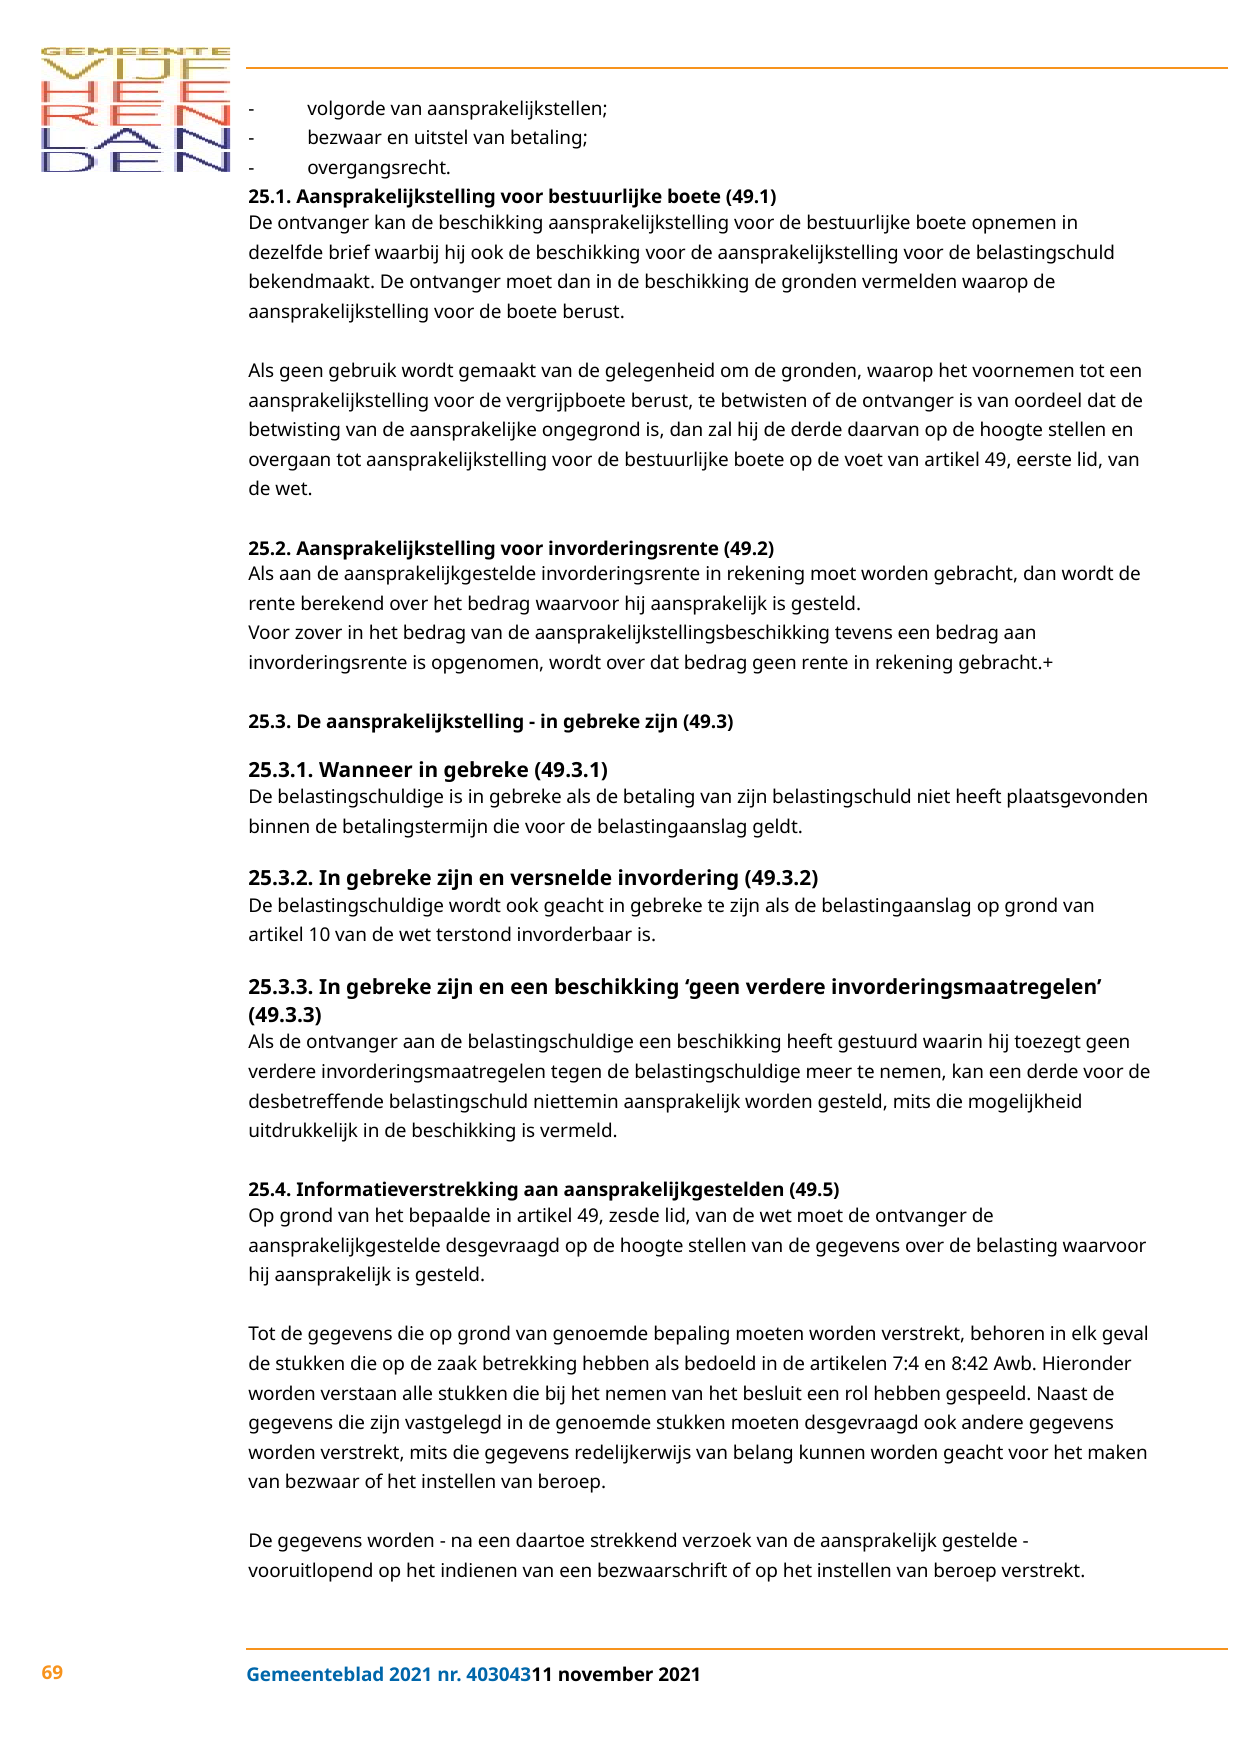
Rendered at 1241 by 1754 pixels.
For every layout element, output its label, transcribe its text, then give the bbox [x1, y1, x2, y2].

text 25.2. Aansprakelijkstelling voor invorderingsrente (49.2) [248, 535, 1152, 560]
list volgorde van aansprakelijkstellen; [248, 95, 1152, 121]
text Als de ontvanger aan de belastingschuldige een beschikking heeft gestuurd waarin hij toezegt geen verdere invorderingsmaatregelen tegen de belastingschuldige meer te nemen, kan een derde voor de desbetreffende belastingschuld niettemin aansprakelijk worden gesteld, mits die mogelijkheid uitdrukkelijk in de beschikking is vermeld. [248, 1029, 1152, 1143]
text Op grond van het bepaalde in artikel 49, zesde lid, van de wet moet de ontvanger de aansprakelijkgestelde desgevraagd op de hoogte stellen van de gegevens over de belasting waarvoor hij aansprakelijk is gesteld. [248, 1202, 1152, 1287]
picture [41, 47, 231, 172]
text 25.3.2. In gebreke zijn en versnelde invordering (49.3.2) [248, 863, 1152, 892]
text Tot de gegevens die op grond van genoemde bepaling moeten worden verstrekt, behoren in elk geval de stukken die op de zaak betrekking hebben als bedoeld in de artikelen 7:4 en 8:42 Awb. Hieronder worden verstaan alle stukken die bij het nemen van het besluit een rol hebben gespeeld. Naast de gegevens die zijn vastgelegd in de genoemde stukken moeten desgevraagd ook andere gegevens worden verstrekt, mits die gegevens redelijkerwijs van belang kunnen worden geacht voor het maken van bezwaar of het instellen van beroep. [248, 1321, 1152, 1494]
text De gegevens worden - na een daartoe strekkend verzoek van de aansprakelijk gestelde - vooruitlopend op het indienen van een bezwaarschrift of op het instellen van beroep verstrekt. [248, 1528, 1152, 1583]
text 25.3.3. In gebreke zijn en een beschikking ‘geen verdere invorderingsmaatregelen’ (49.3.3) [248, 972, 1152, 1029]
text 25.4. Informatieverstrekking aan aansprakelijkgestelden (49.5) [248, 1177, 1152, 1202]
text Als geen gebruik wordt gemaakt van de gelegenheid om de gronden, waarop het voornemen tot een aansprakelijkstelling voor de vergrijpboete berust, te betwisten of de ontvanger is van oordeel dat de betwisting van de aansprakelijke ongegrond is, dan zal hij de derde daarvan op de hoogte stellen en overgaan tot aansprakelijkstelling voor de bestuurlijke boete op de voet van artikel 49, eerste lid, van de wet. [248, 357, 1152, 501]
text Als aan de aansprakelijkgestelde invorderingsrente in rekening moet worden gebracht, dan wordt de rente berekend over het bedrag waarvoor hij aansprakelijk is gesteld. [248, 560, 1152, 616]
text De ontvanger kan de beschikking aansprakelijkstelling voor de bestuurlijke boete opnemen in dezelfde brief waarbij hij ook de beschikking voor de aansprakelijkstelling voor de belastingschuld bekendmaakt. De ontvanger moet dan in de beschikking de gronden vermelden waarop de aansprakelijkstelling voor de boete berust. [248, 209, 1152, 324]
text 25.1. Aansprakelijkstelling voor bestuurlijke boete (49.1) [248, 183, 1152, 209]
text Voor zover in het bedrag van de aansprakelijkstellingsbeschikking tevens een bedrag aan invorderingsrente is opgenomen, wordt over dat bedrag geen rente in rekening gebracht.+ [248, 619, 1152, 675]
text 25.3. De aansprakelijkstelling - in gebreke zijn (49.3) [248, 708, 1152, 734]
text De belastingschuldige wordt ook geacht in gebreke te zijn als de belastingaanslag op grond van artikel 10 van de wet terstond invorderbaar is. [248, 892, 1152, 947]
text De belastingschuldige is in gebreke als de betaling van zijn belastingschuld niet heeft plaatsgevonden binnen de betalingstermijn die voor de belastingaanslag geldt. [248, 783, 1152, 839]
text 25.3.1. Wanneer in gebreke (49.3.1) [248, 755, 1152, 783]
list overgangsrecht. [248, 154, 1152, 180]
list bezwaar en uitstel van betaling; [248, 124, 1152, 150]
